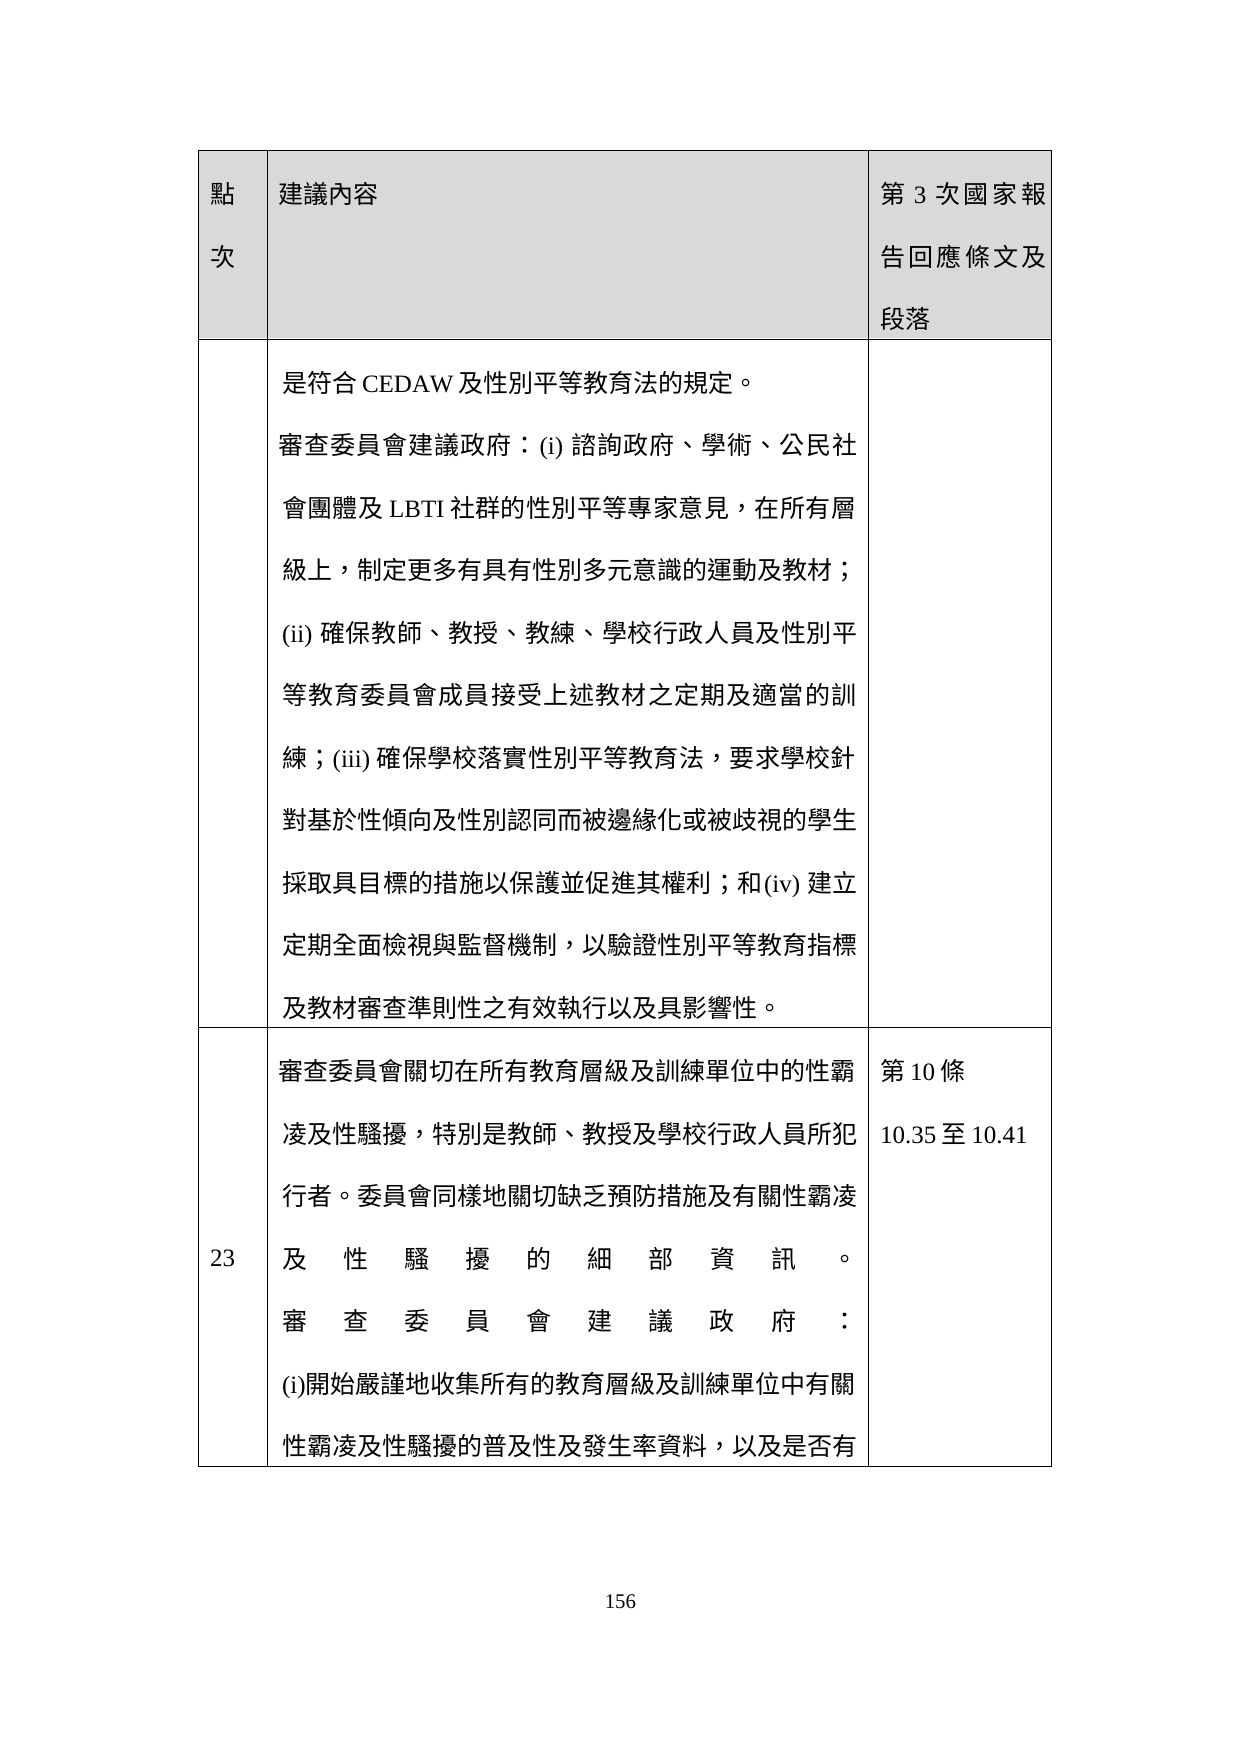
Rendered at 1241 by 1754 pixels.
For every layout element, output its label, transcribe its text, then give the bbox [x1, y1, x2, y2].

table_cell 23 [199, 1028, 267, 1466]
table_cell 審查委員會關切在所有教育層級及訓練單位中的性霸凌及性騷擾，特別是教師、教授及學校行政人員所犯行者。委員會同樣地關切缺乏預防措施及有關性霸凌及性騷擾的細部資訊。 審查委員會建議政府： (i)開始嚴謹地收集所有的教育層級及訓練單位中有關性霸凌及性騷擾的普及性及發生率資料，以及是否有 [268, 1028, 868, 1466]
table_cell 第10條 10.35至10.41 [869, 1028, 1051, 1466]
table_header 第3次國家報告回應條文及段落 [869, 151, 1051, 338]
table_header 點次 [199, 151, 267, 338]
table_cell [869, 340, 1051, 1027]
table_cell 是符合CEDAW及性別平等教育法的規定。 審查委員會建議政府：(i) 諮詢政府、學術、公民社會團體及LBTI社群的性別平等專家意見，在所有層級上，制定更多有具有性別多元意識的運動及教材；(ii) 確保教師、教授、教練、學校行政人員及性別平等教育委員會成員接受上述教材之定期及適當的訓練；(iii) 確保學校落實性別平等教育法，要求學校針對基於性傾向及性別認同而被邊緣化或被歧視的學生採取具目標的措施以保護並促進其權利；和(iv) 建立定期全面檢視與監督機制，以驗證性別平等教育指標及教材審查準則性之有效執行以及具影響性。 [268, 340, 868, 1027]
table_cell [199, 340, 267, 1027]
table_header 建議內容 [268, 151, 868, 338]
